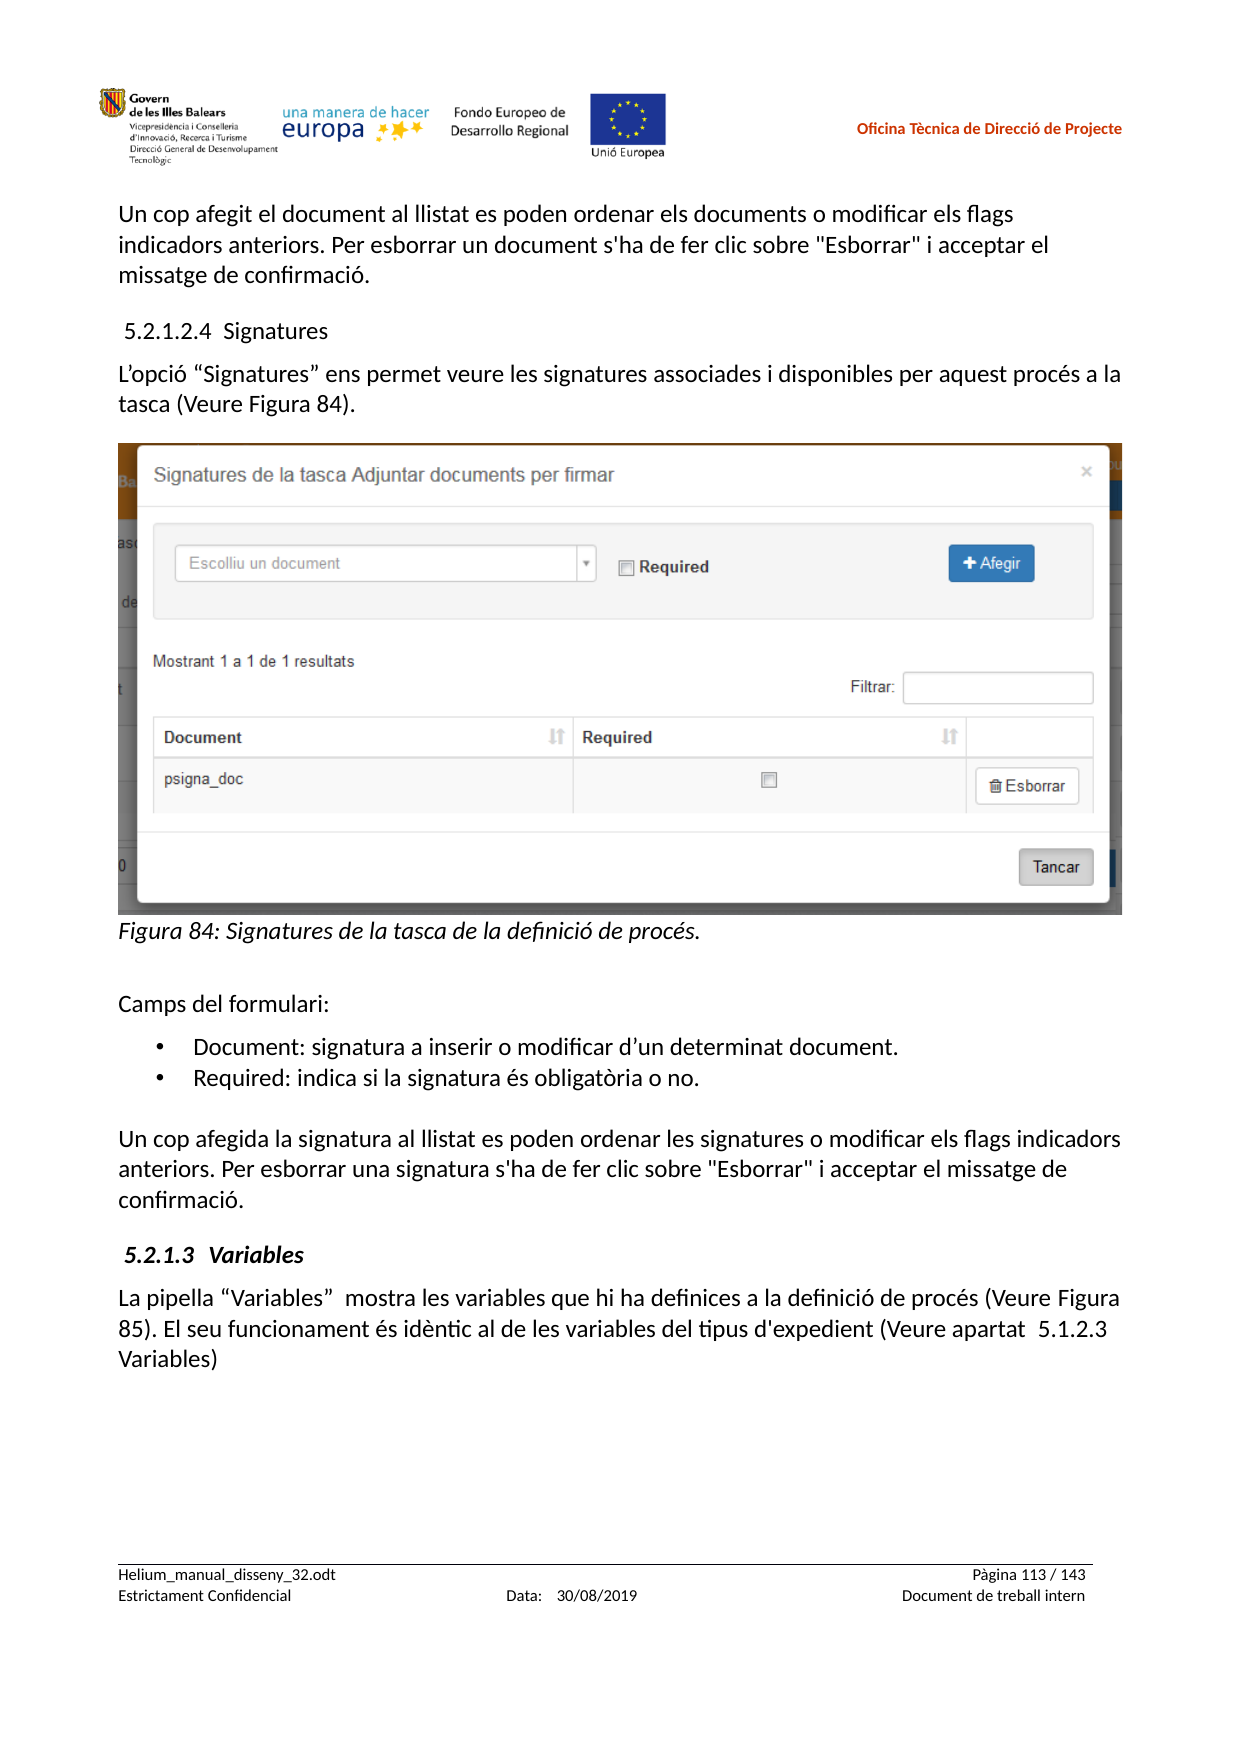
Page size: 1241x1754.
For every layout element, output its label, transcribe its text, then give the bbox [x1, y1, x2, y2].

text Camps del formulari: [118, 988, 1122, 1019]
text La pipella “Variables” mostra les variables que hi ha definices a la definició de procés (Veure Figura 85). El seu funcionament és idèntic al de les variables del tipus d'expedient (Veure apartat 5.1.2.3 Variables) [118, 1282, 1122, 1374]
subtitle Signatures [118, 315, 1122, 345]
text Un cop afegida la signatura al llistat es poden ordenar les signatures o modificar els flags indicadors anteriors. Per esborrar una signatura s'ha de fer clic sobre "Esborrar" i acceptar el missatge de confirmació. [118, 1123, 1122, 1215]
text Un cop afegit el document al llistat es poden ordenar els documents o modificar els flags indicadors anteriors. Per esborrar un document s'ha de fer clic sobre "Esborrar" i acceptar el missatge de confirmació. [118, 198, 1122, 290]
list Required: indica si la signatura és obligatòria o no. [156, 1062, 1122, 1093]
text L’opció “Signatures” ens permet veure les signatures associades i disponibles per aquest procés a la tasca (Veure Figura 84). [118, 358, 1122, 419]
picture [99, 87, 668, 166]
text Figura 84: Signatures de la tasca de la definició de procés. [118, 915, 1122, 946]
picture [118, 443, 1123, 915]
subtitle Variables [118, 1240, 1122, 1270]
list Document: signatura a inserir o modificar d’un determinat document. [156, 1032, 1122, 1062]
